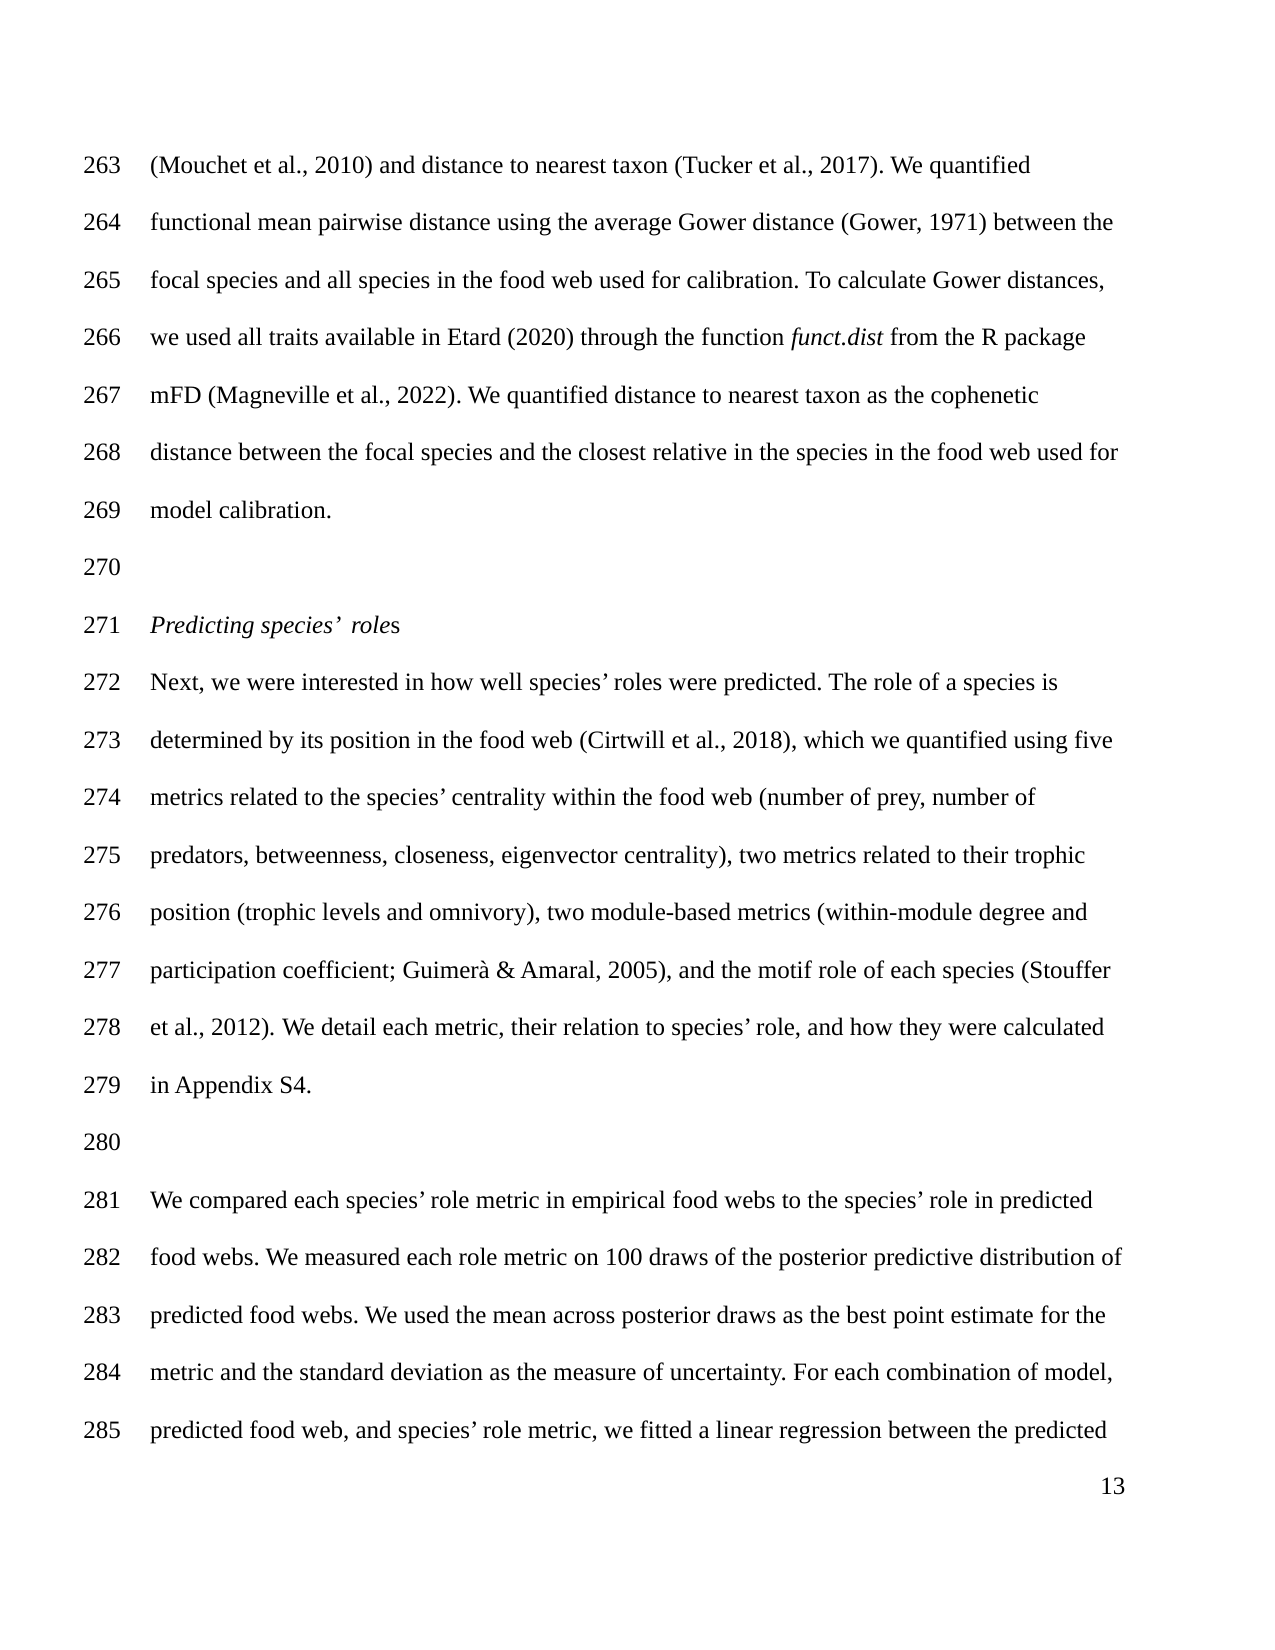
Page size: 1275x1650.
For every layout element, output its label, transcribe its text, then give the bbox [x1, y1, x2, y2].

text Next, we were interested in how well species’ roles were predicted. The role of a species is determined by its position in the food web (Cirtwill et al., 2018), which we quantified using five metrics related to the species’ centrality within the food web (number of prey, number of predators, betweenness, closeness, eigenvector centrality), two metrics related to their trophic position (trophic levels and omnivory), two module-based metrics (within-module degree and participation coefficient; Guimerà & Amaral, 2005), and the motif role of each species (Stouffer et al., 2012). We detail each metric, their relation to species’ role, and how they were calculated in Appendix S4. [150, 667, 1125, 1099]
text We compared each species’ role metric in empirical food webs to the species’ role in predicted food webs. We measured each role metric on 100 draws of the posterior predictive distribution of predicted food webs. We used the mean across posterior draws as the best point estimate for the metric and the standard deviation as the measure of uncertainty. For each combination of model, predicted food web, and species’ role metric, we fitted a linear regression between the predicted [150, 1185, 1125, 1444]
text (Mouchet et al., 2010) and distance to nearest taxon (Tucker et al., 2017). We quantified functional mean pairwise distance using the average Gower distance (Gower, 1971) between the focal species and all species in the food web used for calibration. To calculate Gower distances, we used all traits available in Etard (2020) through the function funct.dist from the R package mFD (Magneville et al., 2022). We quantified distance to nearest taxon as the cophenetic distance between the focal species and the closest relative in the species in the food web used for model calibration. [150, 150, 1125, 524]
text Predicting species’ roles [150, 610, 1125, 639]
